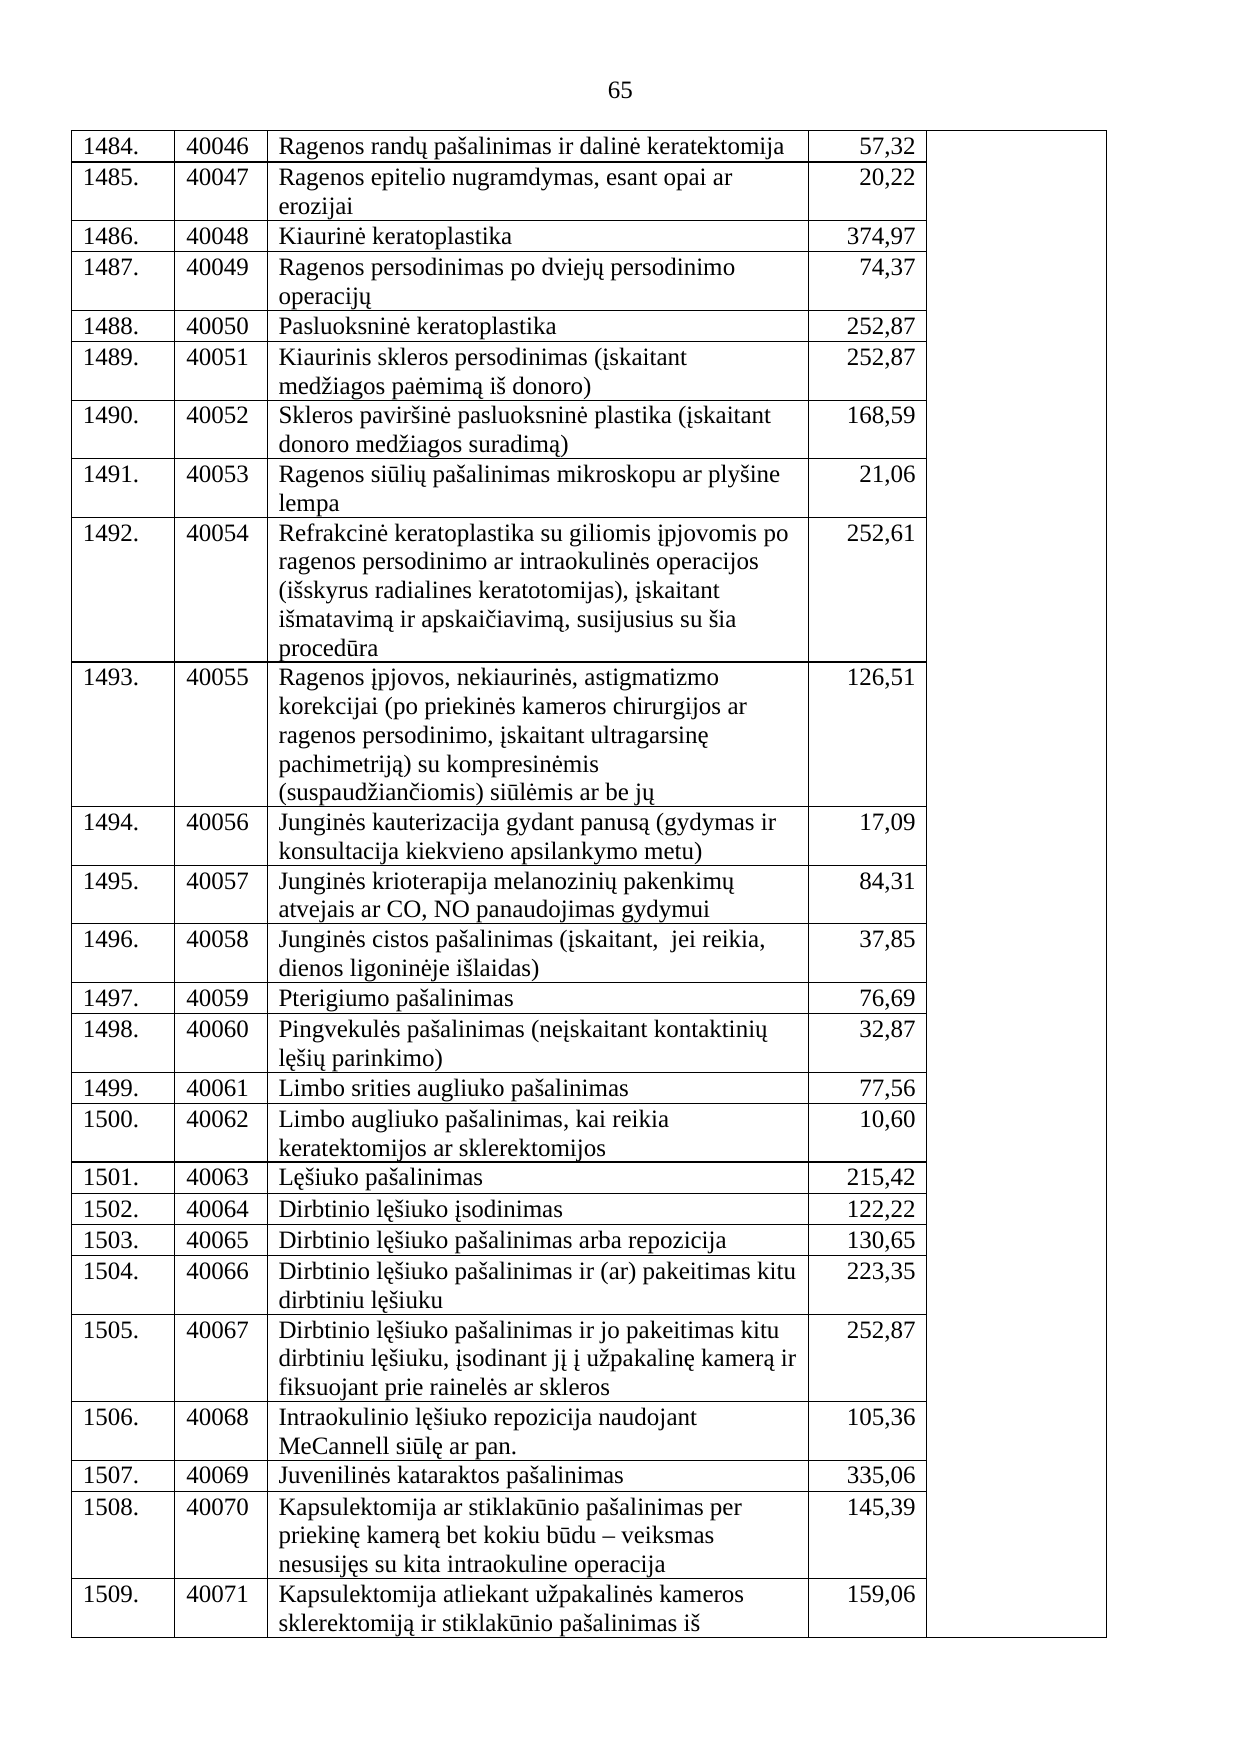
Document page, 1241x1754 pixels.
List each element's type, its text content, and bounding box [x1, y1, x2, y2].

table_cell 40070 [175, 1492, 267, 1578]
table_cell 40062 [175, 1104, 267, 1161]
table_cell [1107, 400, 1120, 458]
table_cell 40066 [175, 1256, 267, 1314]
table_cell 1504. [72, 1256, 174, 1314]
table_cell 1486. [72, 221, 174, 251]
table_cell 20,22 [809, 163, 926, 220]
table_cell 40053 [175, 459, 267, 517]
table_cell 1505. [72, 1315, 174, 1401]
table_cell 37,85 [809, 924, 926, 982]
table_cell [1107, 1193, 1120, 1224]
table_cell 1491. [72, 459, 174, 517]
table_cell [1107, 1013, 1120, 1072]
table_cell [1107, 1578, 1120, 1637]
table_cell 159,06 [809, 1579, 926, 1637]
table_cell [1107, 251, 1120, 310]
table_cell 40061 [175, 1073, 267, 1103]
table_cell 1485. [72, 163, 174, 220]
table_cell Juvenilinės kataraktos pašalinimas [268, 1461, 808, 1491]
table_cell 1488. [72, 311, 174, 341]
table_cell Ragenos įpjovos, nekiaurinės, astigmatizmo korekcijai (po priekinės kameros chirurgijos ar ragenos persodinimo, įskaitant ultragarsinę pachimetriją) su kompresinėmis (suspaudžiančiomis) siūlėmis ar be jų [268, 663, 808, 806]
table_cell Junginės kauterizacija gydant panusą (gydymas ir konsultacija kiekvieno apsilankymo metu) [268, 807, 808, 865]
table_cell Dirbtinio lęšiuko pašalinimas arba repozicija [268, 1225, 808, 1255]
table_cell Lęšiuko pašalinimas [268, 1163, 808, 1193]
table_cell 223,35 [809, 1256, 926, 1314]
table_cell [1107, 1401, 1120, 1459]
table_cell [1107, 130, 1120, 161]
table_cell [1107, 865, 1120, 923]
table_cell 74,37 [809, 252, 926, 310]
table_cell [1107, 1460, 1120, 1491]
table_cell 126,51 [809, 663, 926, 806]
table_cell 1493. [72, 663, 174, 806]
table_cell Limbo srities augliuko pašalinimas [268, 1073, 808, 1103]
table_cell 10,60 [809, 1104, 926, 1161]
table_cell 1506. [72, 1402, 174, 1459]
table_cell 252,61 [809, 518, 926, 661]
table_cell [1107, 458, 1120, 517]
table_cell 1487. [72, 252, 174, 310]
table_cell 40054 [175, 518, 267, 661]
table_cell 40065 [175, 1225, 267, 1255]
table_cell Kapsulektomija atliekant užpakalinės kameros sklerektomiją ir stiklakūnio pašalinimas iš [268, 1579, 808, 1637]
table_cell 77,56 [809, 1073, 926, 1103]
table_cell 40060 [175, 1014, 267, 1072]
table_cell [1107, 1491, 1120, 1578]
table_cell [1107, 517, 1120, 661]
table_cell [1107, 220, 1120, 251]
table_cell 1498. [72, 1014, 174, 1072]
table_cell 40055 [175, 663, 267, 806]
table_cell 145,39 [809, 1492, 926, 1578]
table_cell Dirbtinio lęšiuko pašalinimas ir jo pakeitimas kitu dirbtiniu lęšiuku, įsodinant jį į užpakalinę kamerą ir fiksuojant prie rainelės ar skleros [268, 1315, 808, 1401]
table_cell 17,09 [809, 807, 926, 865]
table_cell Ragenos epitelio nugramdymas, esant opai ar erozijai [268, 163, 808, 220]
table_cell 40047 [175, 163, 267, 220]
table_cell 215,42 [809, 1163, 926, 1193]
table_cell 84,31 [809, 866, 926, 923]
table_cell Kapsulektomija ar stiklakūnio pašalinimas per priekinę kamerą bet kokiu būdu – veiksmas nesusijęs su kita intraokuline operacija [268, 1492, 808, 1578]
table_cell 40068 [175, 1402, 267, 1459]
table_cell 130,65 [809, 1225, 926, 1255]
table_cell 252,87 [809, 1315, 926, 1401]
table_cell 40059 [175, 983, 267, 1013]
table_cell Ragenos randų pašalinimas ir dalinė keratektomija [268, 131, 808, 161]
table_cell 1496. [72, 924, 174, 982]
table_cell [1107, 1161, 1120, 1193]
table_cell 1495. [72, 866, 174, 923]
table_cell 1484. [72, 131, 174, 161]
table_cell 168,59 [809, 401, 926, 458]
table_cell 32,87 [809, 1014, 926, 1072]
table_cell 1497. [72, 983, 174, 1013]
table_cell Junginės cistos pašalinimas (įskaitant, jei reikia, dienos ligoninėje išlaidas) [268, 924, 808, 982]
table_cell 1509. [72, 1579, 174, 1637]
table_cell [1107, 982, 1120, 1013]
table_cell 40071 [175, 1579, 267, 1637]
table_cell Skleros paviršinė pasluoksninė plastika (įskaitant donoro medžiagos suradimą) [268, 401, 808, 458]
table_cell 335,06 [809, 1461, 926, 1491]
table_cell Ragenos siūlių pašalinimas mikroskopu ar plyšine lempa [268, 459, 808, 517]
table_cell 374,97 [809, 221, 926, 251]
table_cell Kiaurinė keratoplastika [268, 221, 808, 251]
table_cell 40052 [175, 401, 267, 458]
table_cell Refrakcinė keratoplastika su giliomis įpjovomis po ragenos persodinimo ar intraokulinės operacijos (išskyrus radialines keratotomijas), įskaitant išmatavimą ir apskaičiavimą, susijusius su šia procedūra [268, 518, 808, 661]
table_cell 40058 [175, 924, 267, 982]
table_cell 1502. [72, 1194, 174, 1224]
table_cell 40067 [175, 1315, 267, 1401]
table_cell 40063 [175, 1163, 267, 1193]
table_cell 1501. [72, 1163, 174, 1193]
table_cell 40049 [175, 252, 267, 310]
table_cell [1107, 1103, 1120, 1161]
table_cell Pingvekulės pašalinimas (neįskaitant kontaktinių lęšių parinkimo) [268, 1014, 808, 1072]
table_cell [1107, 806, 1120, 865]
table_cell Junginės krioterapija melanozinių pakenkimų atvejais ar CO, NO panaudojimas gydymui [268, 866, 808, 923]
table_cell 57,32 [809, 131, 926, 161]
table_cell 40069 [175, 1461, 267, 1491]
table_cell Limbo augliuko pašalinimas, kai reikia keratektomijos ar sklerektomijos [268, 1104, 808, 1161]
table_cell [1107, 923, 1120, 982]
table_cell [1107, 661, 1120, 806]
table_cell 252,87 [809, 342, 926, 399]
table_cell 1492. [72, 518, 174, 661]
table_cell Ragenos persodinimas po dviejų persodinimo operacijų [268, 252, 808, 310]
table_cell 1489. [72, 342, 174, 399]
table_cell [1107, 1314, 1120, 1401]
table_cell 40064 [175, 1194, 267, 1224]
table_cell Dirbtinio lęšiuko įsodinimas [268, 1194, 808, 1224]
table_cell 122,22 [809, 1194, 926, 1224]
table_cell 1494. [72, 807, 174, 865]
table_cell [1107, 310, 1120, 341]
table_cell 76,69 [809, 983, 926, 1013]
table_cell Intraokulinio lęšiuko repozicija naudojant MeCannell siūlę ar pan. [268, 1402, 808, 1459]
table_cell [1107, 1224, 1120, 1255]
table_cell 40050 [175, 311, 267, 341]
table_cell 105,36 [809, 1402, 926, 1459]
table_cell 1499. [72, 1073, 174, 1103]
table_cell 252,87 [809, 311, 926, 341]
table_cell 1507. [72, 1461, 174, 1491]
table_cell 1503. [72, 1225, 174, 1255]
table_cell Pterigiumo pašalinimas [268, 983, 808, 1013]
table_cell Kiaurinis skleros persodinimas (įskaitant medžiagos paėmimą iš donoro) [268, 342, 808, 399]
table_cell 40048 [175, 221, 267, 251]
table_cell 40046 [175, 131, 267, 161]
table_cell 40057 [175, 866, 267, 923]
table_cell Dirbtinio lęšiuko pašalinimas ir (ar) pakeitimas kitu dirbtiniu lęšiuku [268, 1256, 808, 1314]
table_cell [1107, 1255, 1120, 1314]
table_cell 1500. [72, 1104, 174, 1161]
table_cell Pasluoksninė keratoplastika [268, 311, 808, 341]
table_cell 21,06 [809, 459, 926, 517]
table_cell 1490. [72, 401, 174, 458]
table_cell [1107, 1072, 1120, 1103]
table_cell 1508. [72, 1492, 174, 1578]
table_cell 40051 [175, 342, 267, 399]
table_cell 40056 [175, 807, 267, 865]
table_cell [927, 131, 1106, 1637]
table_cell [1107, 161, 1120, 220]
table_cell [1107, 341, 1120, 399]
